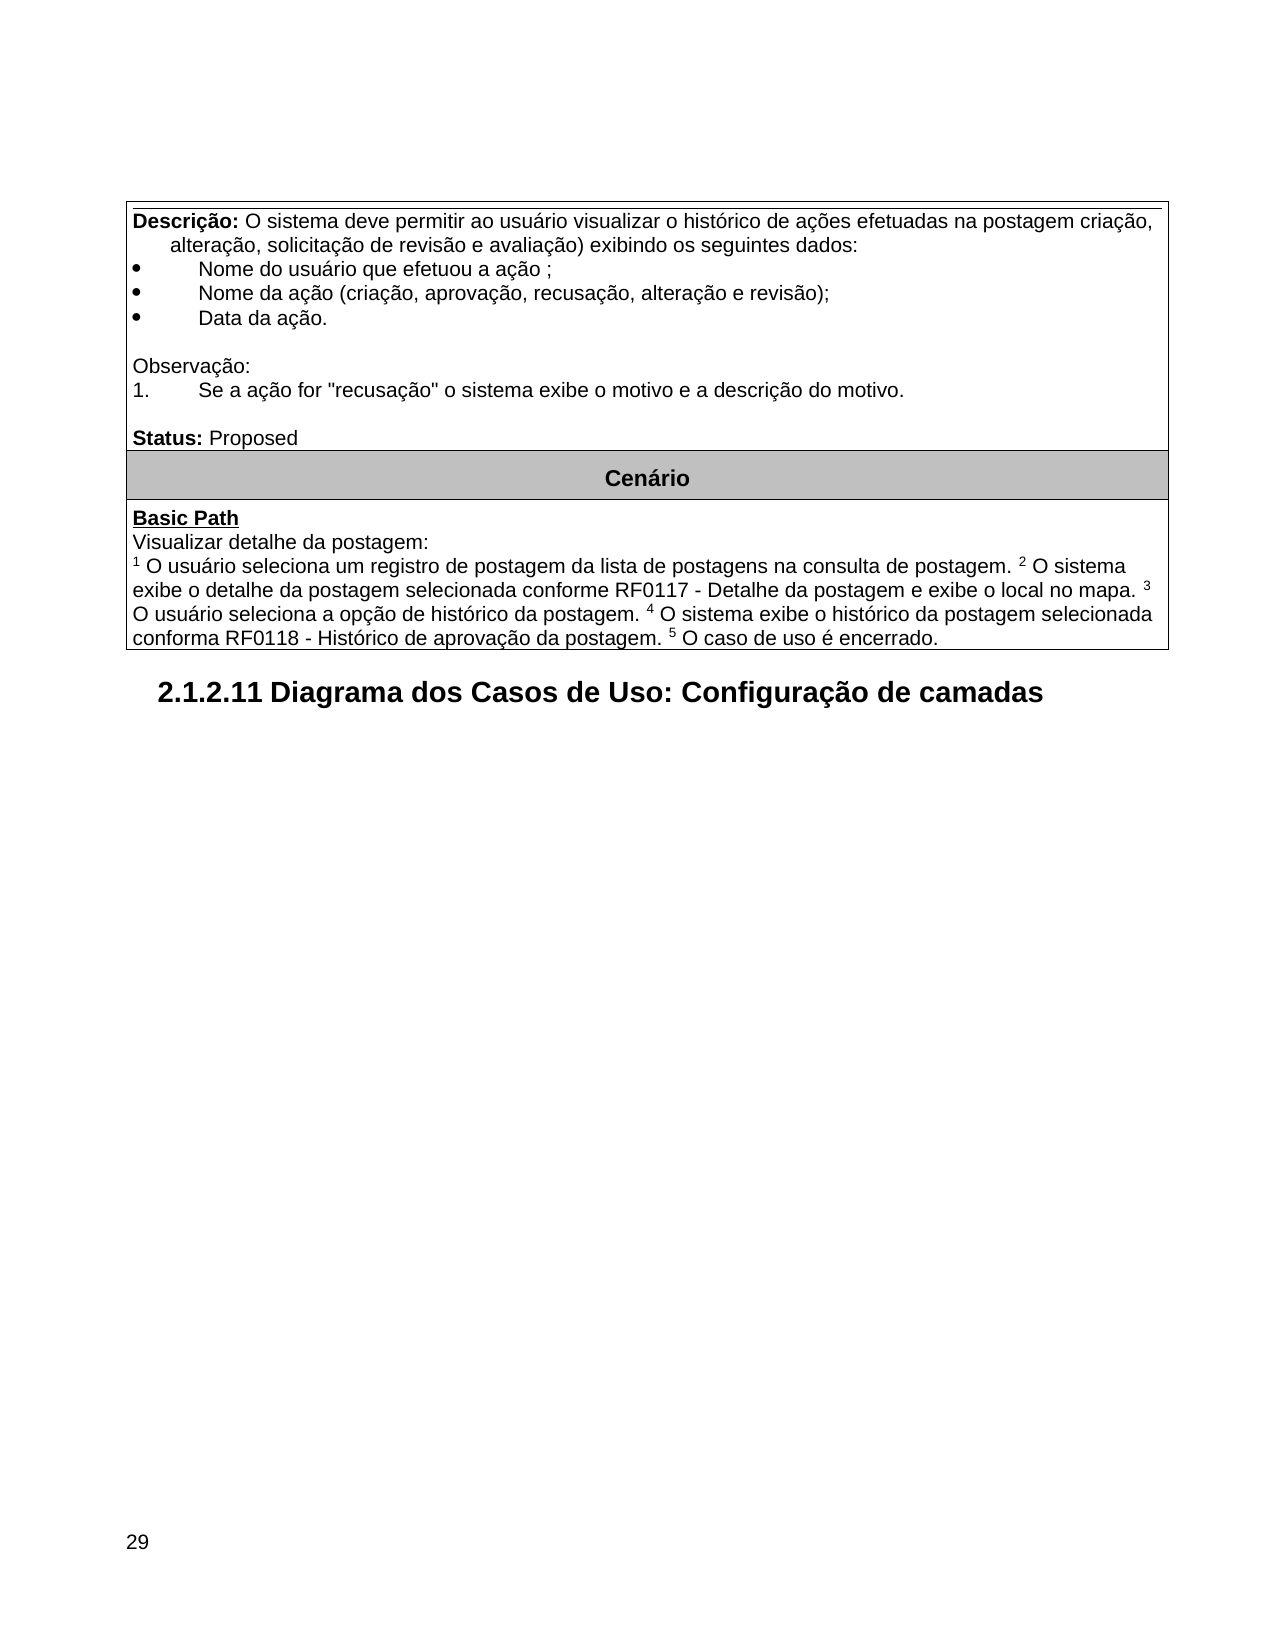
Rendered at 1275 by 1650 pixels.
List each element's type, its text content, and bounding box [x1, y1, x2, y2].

table_cell Basic Path Visualizar detalhe da postagem: 1 O usuário seleciona um registro de postagem da lista de postagens na consulta de postagem. 2 O sistema exibe o detalhe da postagem selecionada conforme RF0117 - Detalhe da postagem e exibe o local no mapa. 3 O usuário seleciona a opção de histórico da postagem. 4 O sistema exibe o histórico da postagem selecionada conforma RF0118 - Histórico de aprovação da postagem. 5 O caso de uso é encerrado. [127, 500, 1168, 649]
table_cell Cenário [127, 451, 1168, 499]
table_cell [127, 202, 1168, 450]
table_cell Descrição: O sistema deve permitir ao usuário visualizar o histórico de ações efetuadas na postagem criação, alteração, solicitação de revisão e avaliação) exibindo os seguintes dados: Nome do usuário que efetuou a ação ; Nome da ação (criação, aprovação, recusação, alteração e revisão); Data da ação. Observação: Se a ação for "recusação" o sistema exibe o motivo e a descrição do motivo. Status: Proposed [133, 209, 1162, 450]
list Diagrama dos Casos de Uso: Configuração de camadas [157, 675, 1155, 708]
